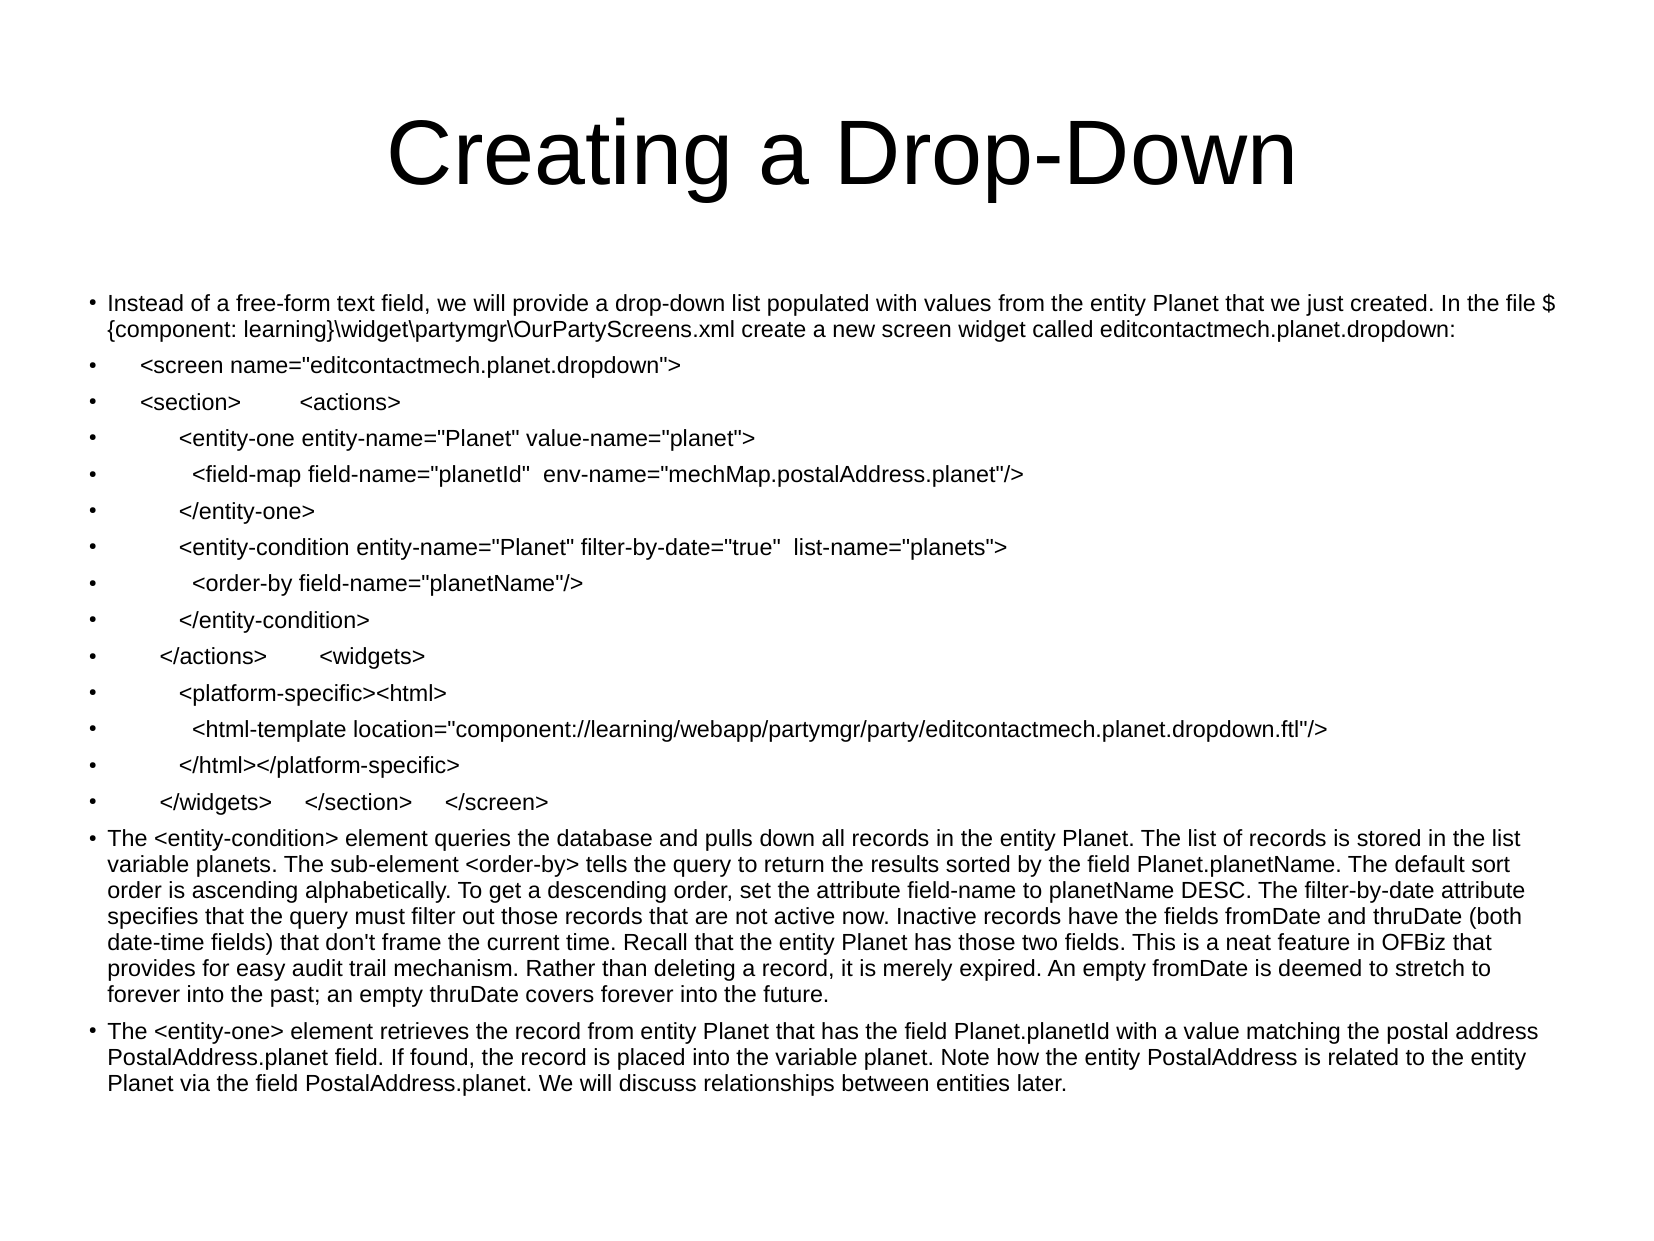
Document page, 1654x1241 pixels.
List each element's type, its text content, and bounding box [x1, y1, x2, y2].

list Instead of a free-form text field, we will provide a drop-down list populated with values from the entity Planet that we just created. In the file ${component: learning}\widget\partymgr\OurPartyScreens.xml create a new screen widget called editcontactmech.planet.dropdown: <screen name="editcontactmech.planet.dropdown"> <section> <actions> <entity-one entity-name="Planet" value-name="planet"> <field-map field-name="planetId" env-name="mechMap.postalAddress.planet"/> </entity-one> <entity-condition entity-name="Planet" filter-by-date="true" list-name="planets"> <order-by field-name="planetName"/> </entity-condition> </actions> <widgets> <platform-specific><html> <html-template location="component://learning/webapp/partymgr/party/editcontactmech.planet.dropdown.ftl"/> </html></platform-specific> </widgets> </section> </screen> The <entity-condition> element queries the database and pulls down all records in the entity Planet. The list of records is stored in the list variable planets. The sub-element <order-by> tells the query to return the results sorted by the field Planet.planetName. The default sort order is ascending alphabetically. To get a descending order, set the attribute field-name to planetName DESC. The filter-by-date attribute specifies that the query must filter out those records that are not active now. Inactive records have the fields fromDate and thruDate (both date-time fields) that don't frame the current time. Recall that the entity Planet has those two fields. This is a neat feature in OFBiz that provides for easy audit trail mechanism. Rather than deleting a record, it is merely expired. An empty fromDate is deemed to stretch to forever into the past; an empty thruDate covers forever into the future. The <entity-one> element retrieves the record from entity Planet that has the field Planet.planetId with a value matching the postal address PostalAddress.planet field. If found, the record is placed into the variable planet. Note how the entity PostalAddress is related to the entity Planet via the field PostalAddress.planet. We will discuss relationships between entities later. [82, 290, 1571, 1109]
title Creating a Drop-Down [82, 56, 1571, 250]
